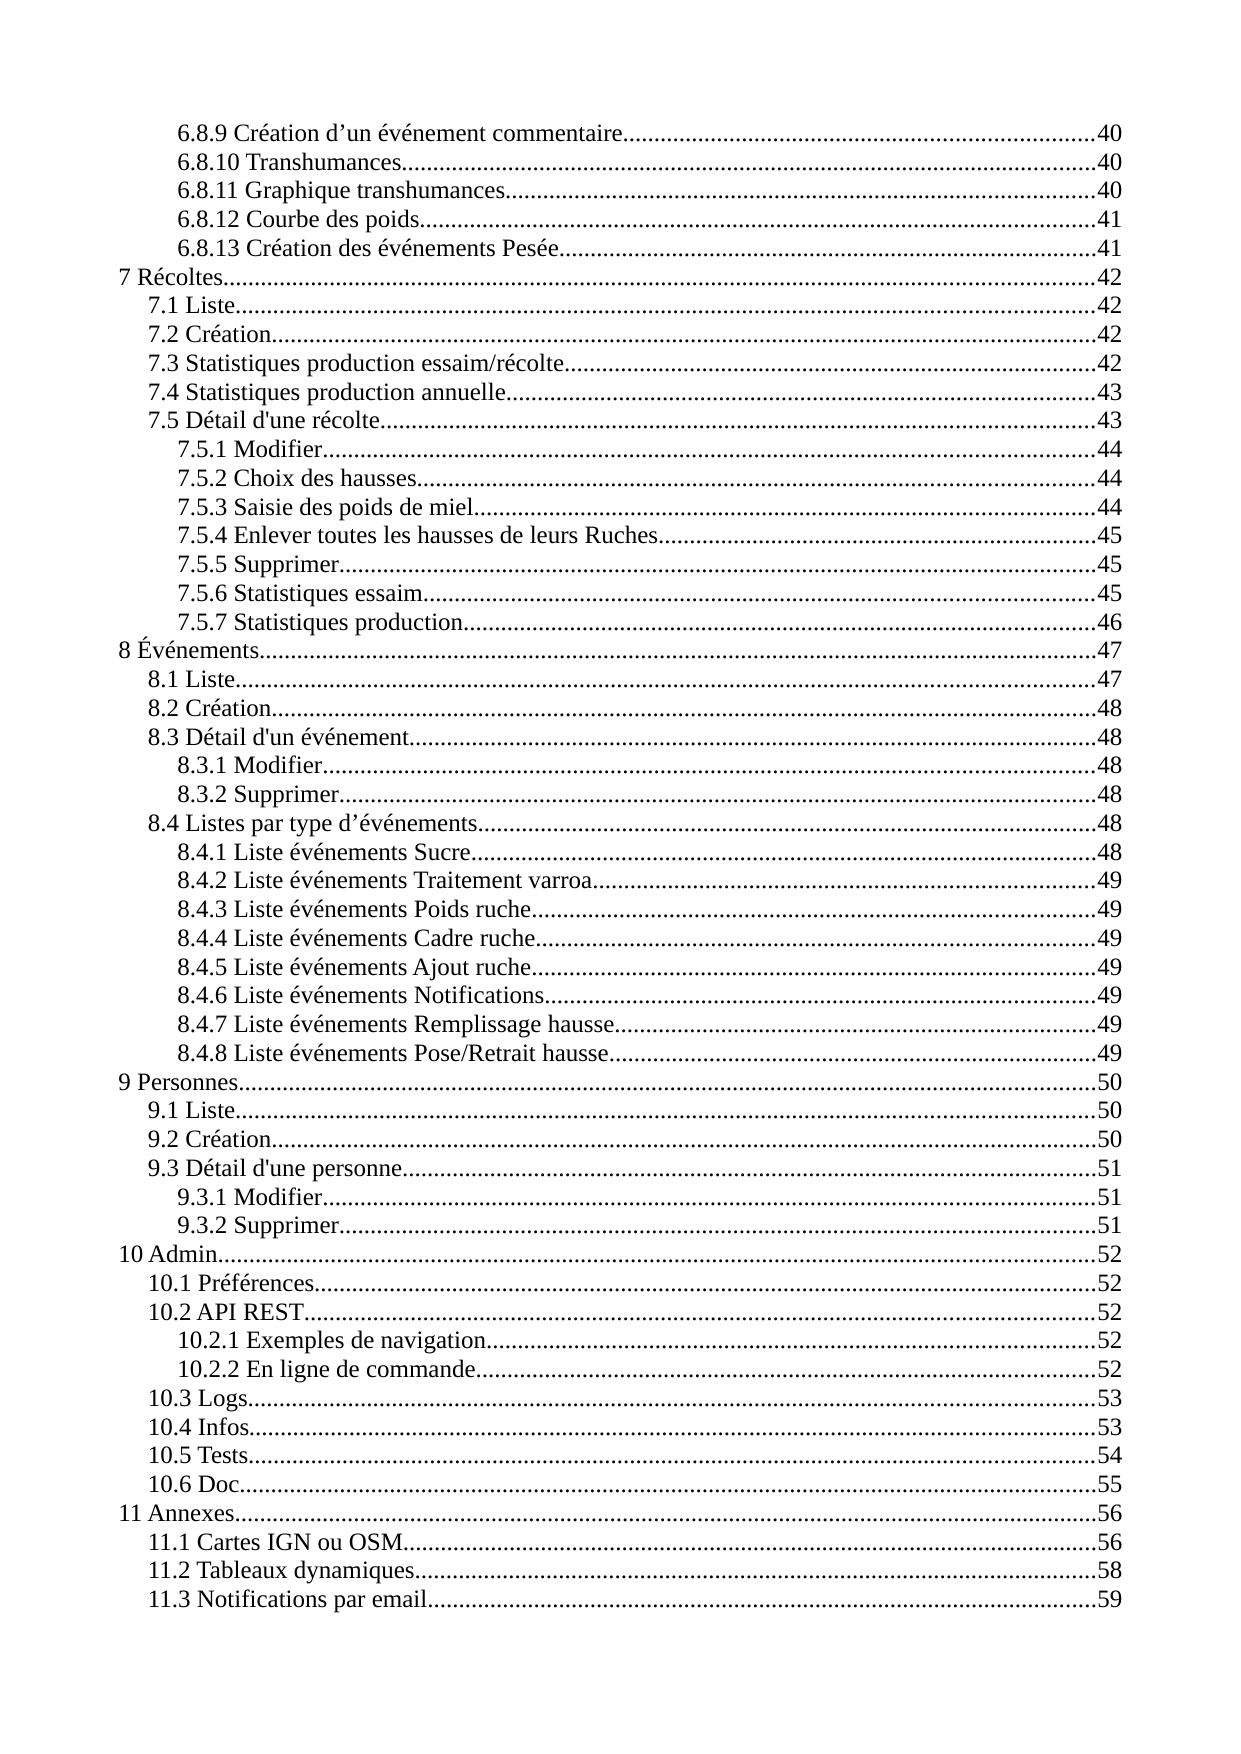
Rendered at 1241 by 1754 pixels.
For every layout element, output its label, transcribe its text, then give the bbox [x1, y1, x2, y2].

text 6.8.11 Graphique transhumances 40 [177, 176, 1122, 204]
text 10.1 Préférences 52 [148, 1268, 1122, 1297]
text 8.4.6 Liste événements Notifications 49 [177, 981, 1122, 1009]
text 8.4.4 Liste événements Cadre ruche 49 [177, 923, 1122, 952]
text 6.8.12 Courbe des poids 41 [177, 204, 1122, 233]
text 8.4.7 Liste événements Remplissage hausse 49 [177, 1009, 1122, 1038]
text 10.3 Logs 53 [148, 1383, 1122, 1412]
text 10.2.2 En ligne de commande 52 [177, 1354, 1122, 1383]
text 7.5.5 Supprimer 45 [177, 549, 1122, 578]
text 7.4 Statistiques production annuelle 43 [148, 377, 1122, 406]
text 8.4.2 Liste événements Traitement varroa 49 [177, 866, 1122, 894]
text 7.5.4 Enlever toutes les hausses de leurs Ruches 45 [177, 521, 1122, 549]
text 6.8.10 Transhumances 40 [177, 147, 1122, 176]
text 6.8.9 Création d’un événement commentaire 40 [177, 118, 1122, 147]
text 10.4 Infos 53 [148, 1412, 1122, 1441]
text 9.3.2 Supprimer 51 [177, 1211, 1122, 1239]
text 9 Personnes 50 [118, 1067, 1122, 1096]
text 10 Admin 52 [118, 1239, 1122, 1268]
text 7.5.6 Statistiques essaim 45 [177, 578, 1122, 607]
text 6.8.13 Création des événements Pesée 41 [177, 233, 1122, 262]
text 9.2 Création 50 [148, 1124, 1122, 1153]
text 7.5 Détail d'une récolte 43 [148, 406, 1122, 434]
text 10.2.1 Exemples de navigation 52 [177, 1326, 1122, 1354]
text 11.2 Tableaux dynamiques 58 [148, 1556, 1122, 1584]
text 9.3.1 Modifier 51 [177, 1182, 1122, 1211]
text 7.2 Création 42 [148, 319, 1122, 348]
text 10.6 Doc 55 [148, 1469, 1122, 1498]
text 8.4.8 Liste événements Pose/Retrait hausse 49 [177, 1038, 1122, 1067]
text 10.2 API REST 52 [148, 1297, 1122, 1326]
text 8.3.2 Supprimer 48 [177, 779, 1122, 808]
text 7.3 Statistiques production essaim/récolte 42 [148, 348, 1122, 377]
text 8.1 Liste 47 [148, 664, 1122, 693]
text 8.4 Listes par type d’événements 48 [148, 808, 1122, 837]
text 8.3 Détail d'un événement 48 [148, 722, 1122, 751]
text 10.5 Tests 54 [148, 1441, 1122, 1469]
text 8.2 Création 48 [148, 693, 1122, 722]
text 11.3 Notifications par email 59 [148, 1584, 1122, 1613]
text 8.4.1 Liste événements Sucre 48 [177, 837, 1122, 866]
text 9.1 Liste 50 [148, 1096, 1122, 1124]
text 11.1 Cartes IGN ou OSM 56 [148, 1527, 1122, 1556]
text 7.1 Liste 42 [148, 291, 1122, 319]
text 8.4.5 Liste événements Ajout ruche 49 [177, 952, 1122, 981]
text 9.3 Détail d'une personne 51 [148, 1153, 1122, 1182]
text 11 Annexes 56 [118, 1498, 1122, 1527]
text 7 Récoltes 42 [118, 262, 1122, 291]
text 7.5.1 Modifier 44 [177, 434, 1122, 463]
text 7.5.7 Statistiques production 46 [177, 607, 1122, 636]
text 7.5.2 Choix des hausses 44 [177, 463, 1122, 492]
text 8.4.3 Liste événements Poids ruche 49 [177, 894, 1122, 923]
text 8 Événements 47 [118, 636, 1122, 664]
text 8.3.1 Modifier 48 [177, 751, 1122, 779]
text 7.5.3 Saisie des poids de miel 44 [177, 492, 1122, 521]
